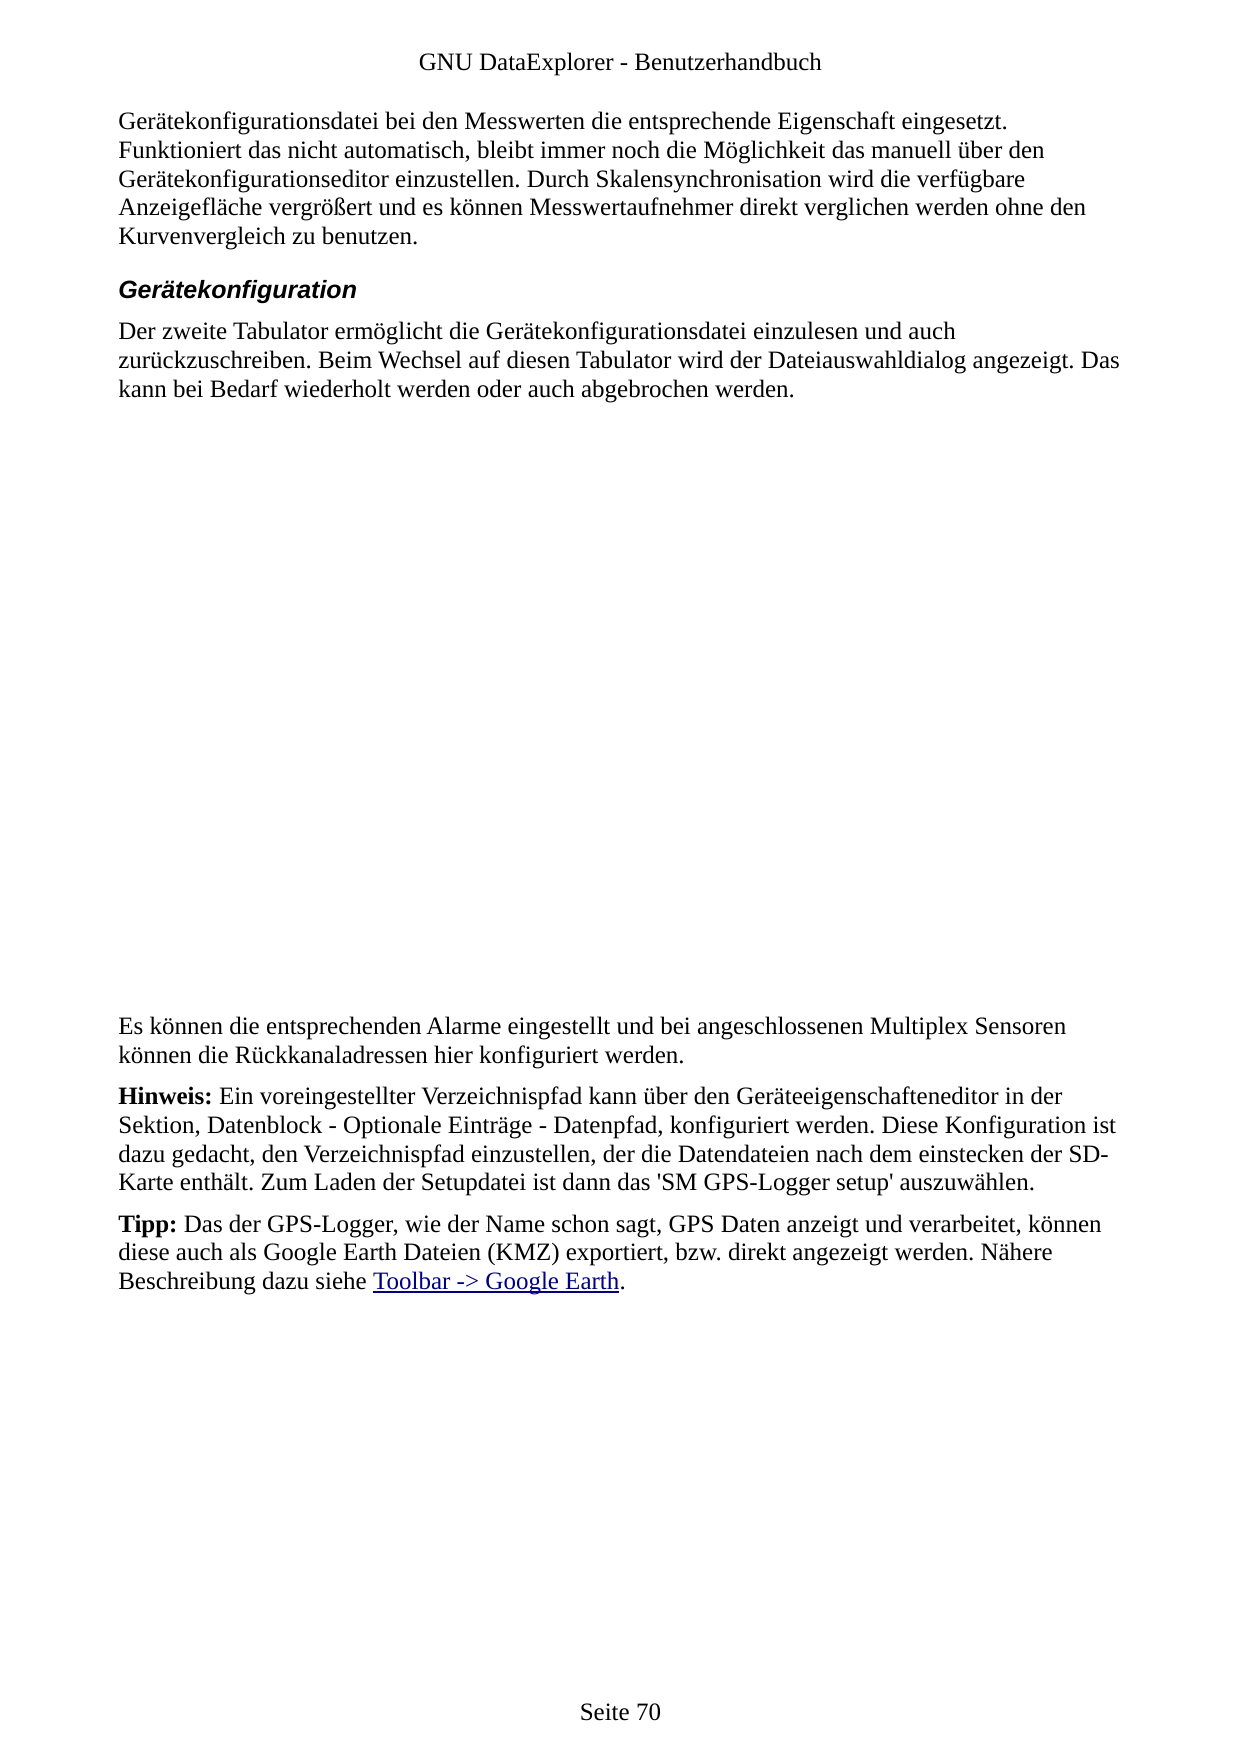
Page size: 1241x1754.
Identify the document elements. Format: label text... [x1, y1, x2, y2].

text Der zweite Tabulator ermöglicht die Gerätekonfigurationsdatei einzulesen und auch zurückzuschreiben. Beim Wechsel auf diesen Tabulator wird der Dateiauswahldialog angezeigt. Das kann bei Bedarf wiederholt werden oder auch abgebrochen werden. [118, 316, 1122, 402]
subtitle Gerätekonfiguration [118, 275, 1122, 304]
text Es können die entsprechenden Alarme eingestellt und bei angeschlossenen Multiplex Sensoren können die Rückkanaladressen hier konfiguriert werden. [118, 1011, 1122, 1069]
text Hinweis: Ein voreingestellter Verzeichnispfad kann über den Geräteeigenschafteneditor in der Sektion, Datenblock - Optionale Einträge - Datenpfad, konfiguriert werden. Diese Konfiguration ist dazu gedacht, den Verzeichnispfad einzustellen, der die Datendateien nach dem einstecken der SD-Karte enthält. Zum Laden der Setupdatei ist dann das 'SM GPS-Logger setup' auszuwählen. [118, 1081, 1122, 1196]
text Tipp: Das der GPS-Logger, wie der Name schon sagt, GPS Daten anzeigt und verarbeitet, können diese auch als Google Earth Dateien (KMZ) exportiert, bzw. direkt angezeigt werden. Nähere Beschreibung dazu siehe Toolbar -> Google Earth. [118, 1209, 1122, 1295]
text Gerätekonfigurationsdatei bei den Messwerten die entsprechende Eigenschaft eingesetzt. Funktioniert das nicht automatisch, bleibt immer noch die Möglichkeit das manuell über den Gerätekonfigurationseditor einzustellen. Durch Skalensynchronisation wird die verfügbare Anzeigefläche vergrößert und es können Messwertaufnehmer direkt verglichen werden ohne den Kurvenvergleich zu benutzen. [118, 106, 1122, 250]
